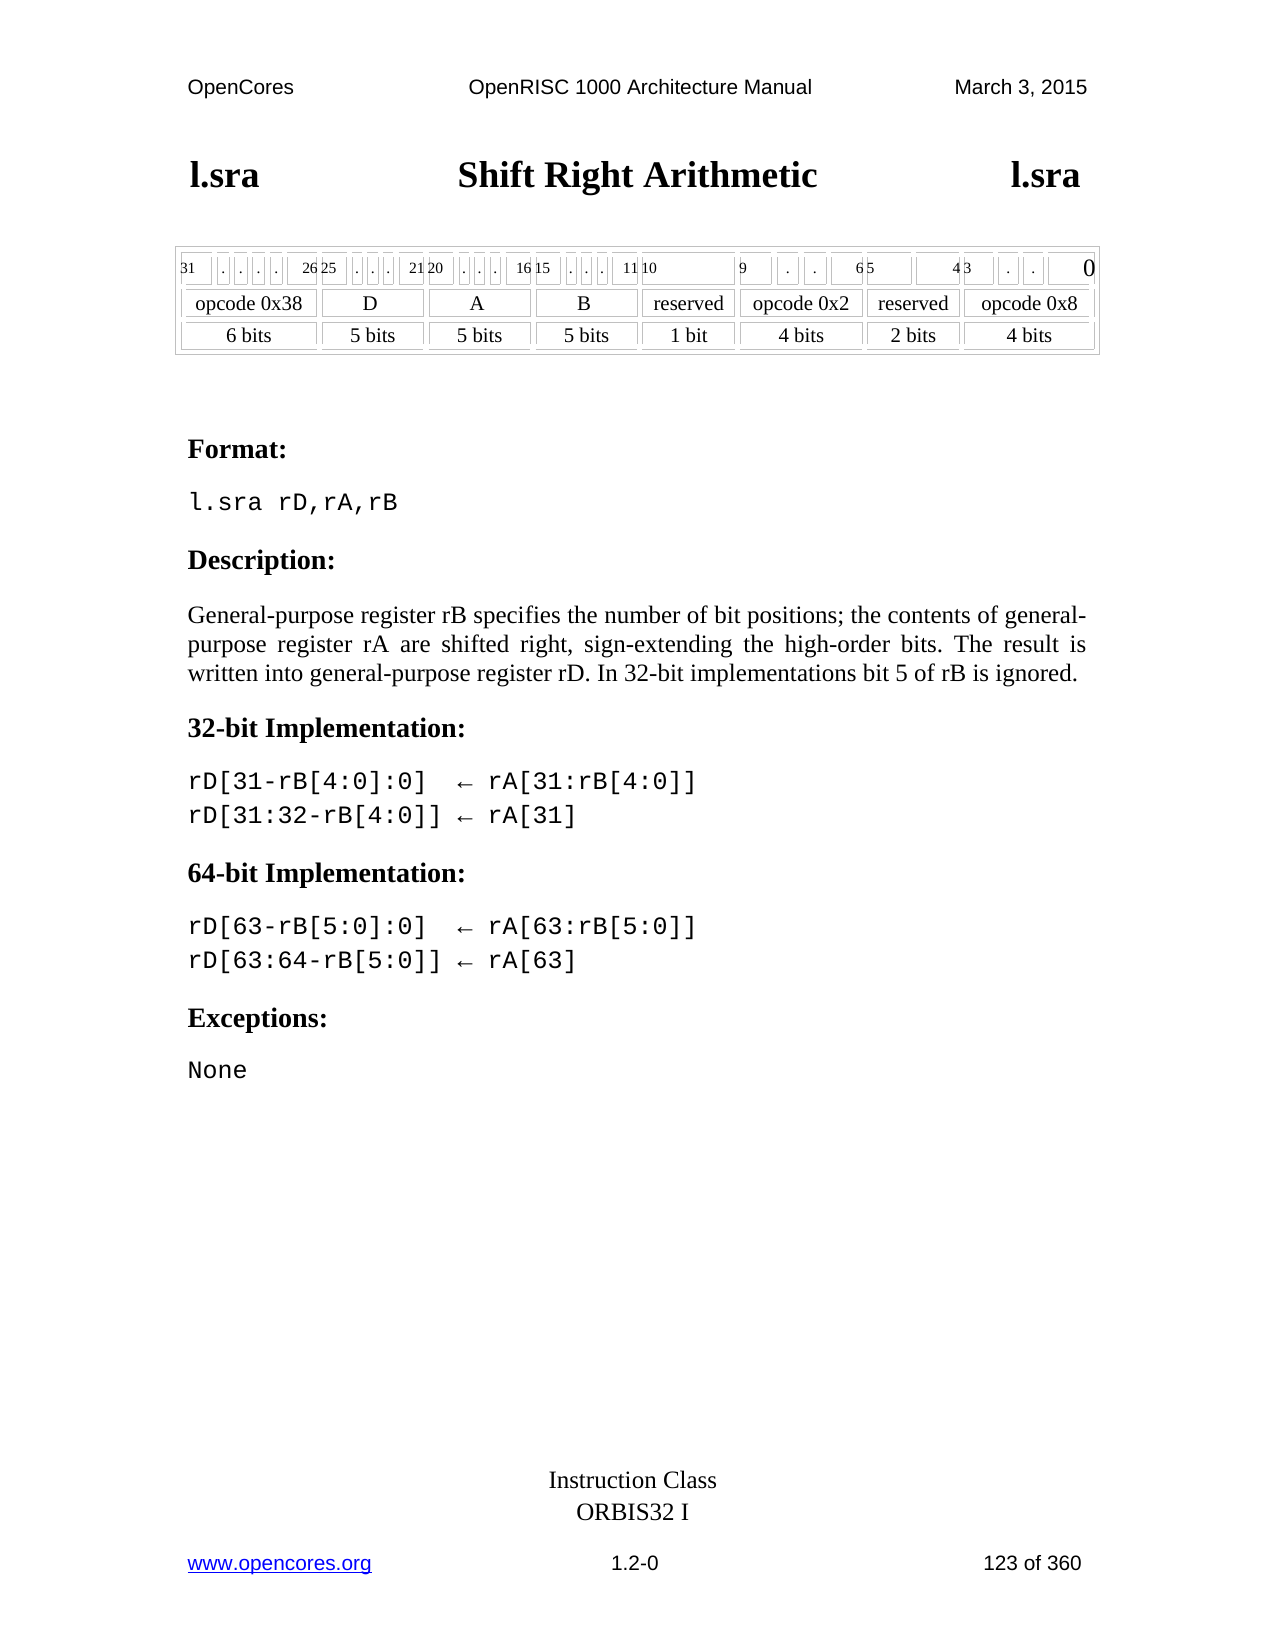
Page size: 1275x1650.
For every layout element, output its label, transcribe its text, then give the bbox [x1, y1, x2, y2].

text rD[31-rB[4:0]:0] ← rA[31:rB[4:0]] rD[31:32-rB[4:0]] ← rA[31] [187, 769, 1087, 831]
text Exceptions: [187, 1001, 1087, 1033]
text 32-bit Implementation: [187, 712, 1087, 744]
text None [187, 1058, 1087, 1086]
text Format: [187, 432, 1087, 464]
text rD[63-rB[5:0]:0] ← rA[63:rB[5:0]] rD[63:64-rB[5:0]] ← rA[63] [187, 913, 1087, 976]
text 64-bit Implementation: [187, 856, 1087, 888]
text General-purpose register rB specifies the number of bit positions; the contents of general-purpose register rA are shifted right, sign-extending the high-order bits. The result is written into general-purpose register rD. In 32-bit implementations bit 5 of rB is ignored. [187, 600, 1087, 687]
text Description: [187, 543, 1087, 575]
text l.sra rD,rA,rB [187, 489, 1087, 518]
